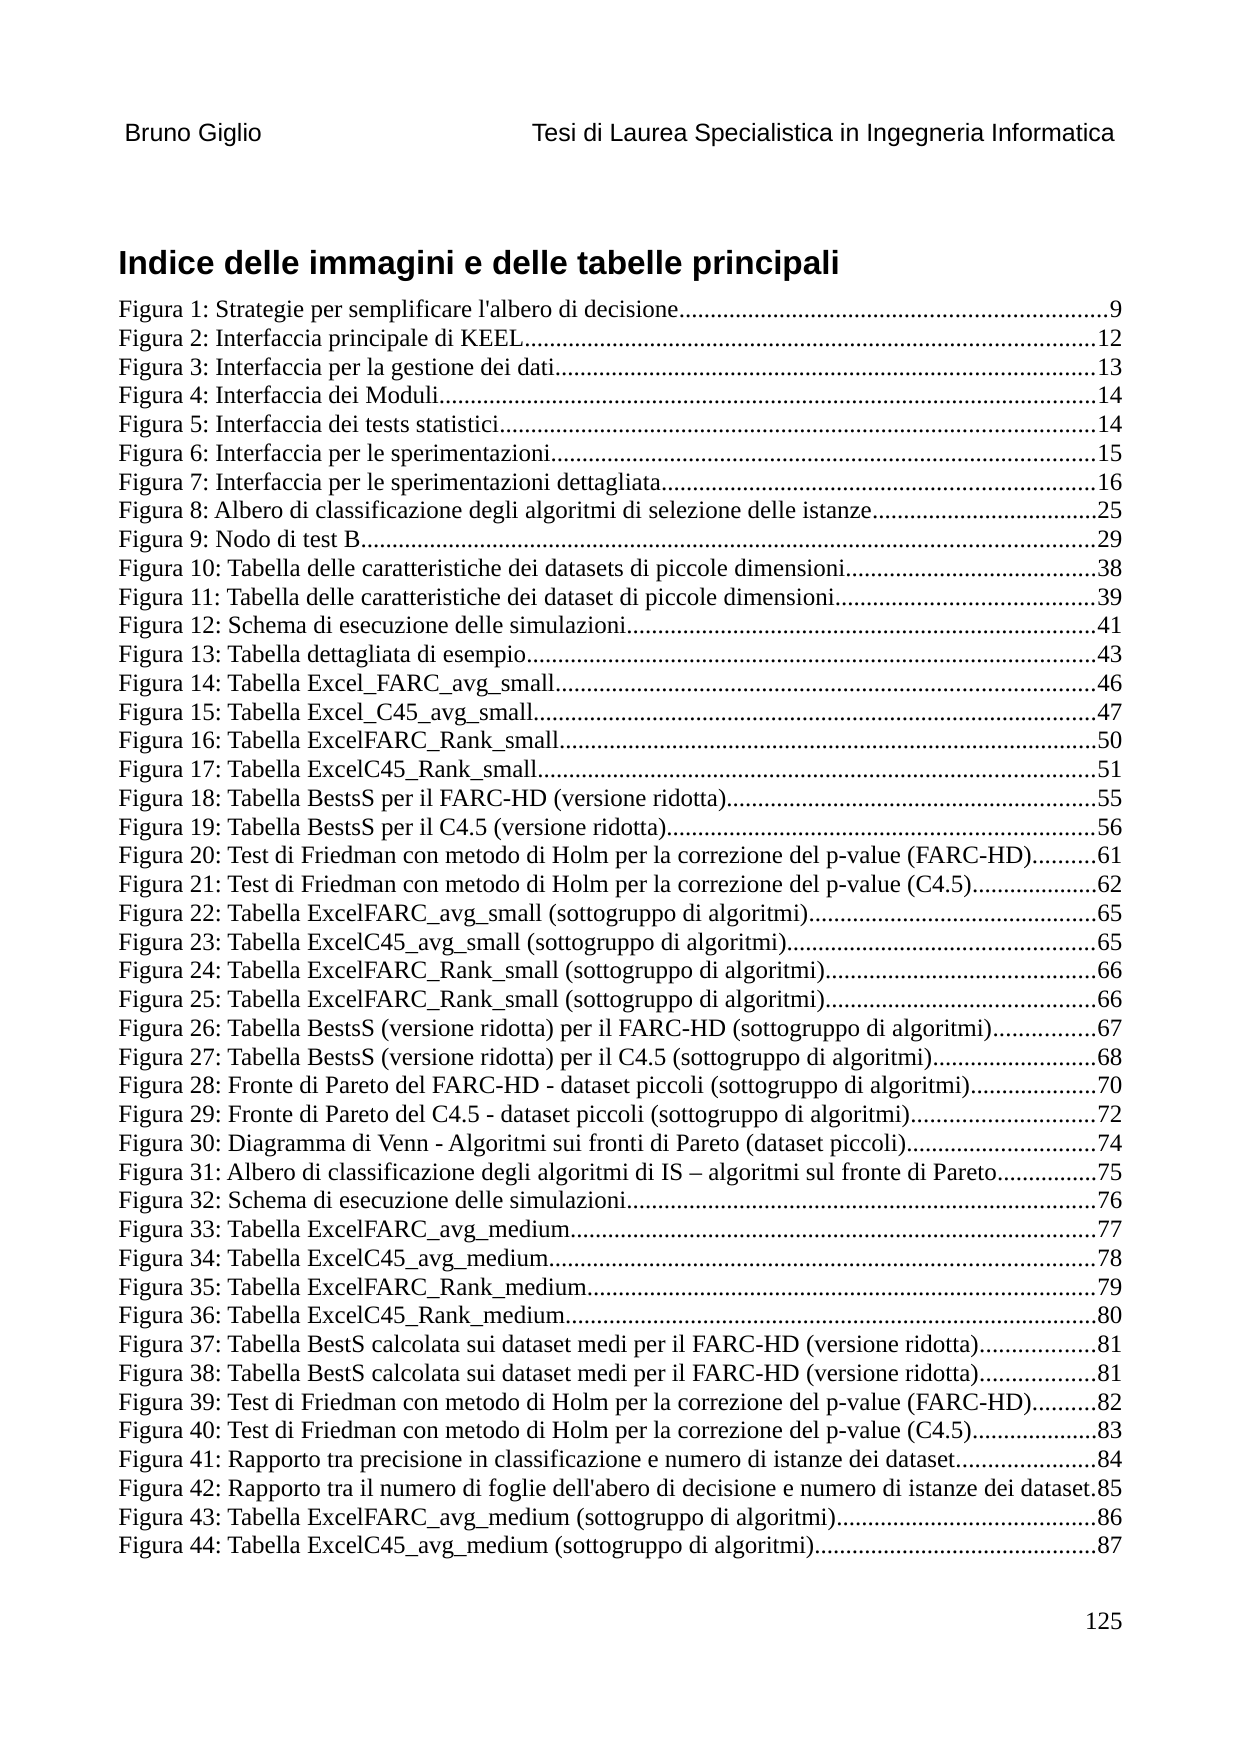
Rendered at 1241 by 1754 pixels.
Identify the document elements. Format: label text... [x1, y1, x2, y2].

text Figura 27: Tabella BestsS (versione ridotta) per il C4.5 (sottogruppo di algoritmi) 68 [118, 1042, 1122, 1071]
text Figura 4: Interfaccia dei Moduli 14 [118, 381, 1122, 409]
text Figura 15: Tabella Excel_C45_avg_small 47 [118, 697, 1122, 726]
text Figura 2: Interfaccia principale di KEEL 12 [118, 323, 1122, 352]
text Figura 35: Tabella ExcelFARC_Rank_medium 79 [118, 1272, 1122, 1301]
text Figura 28: Fronte di Pareto del FARC-HD - dataset piccoli (sottogruppo di algoritmi) 70 [118, 1071, 1122, 1099]
text Figura 44: Tabella ExcelC45_avg_medium (sottogruppo di algoritmi) 87 [118, 1531, 1122, 1559]
text Figura 29: Fronte di Pareto del C4.5 - dataset piccoli (sottogruppo di algoritmi) 72 [118, 1099, 1122, 1128]
text Figura 31: Albero di classificazione degli algoritmi di IS – algoritmi sul fronte di Pareto 75 [118, 1157, 1122, 1186]
text Figura 9: Nodo di test B 29 [118, 524, 1122, 553]
text Figura 42: Rapporto tra il numero di foglie dell'abero di decisione e numero di istanze dei dataset 85 [118, 1473, 1122, 1502]
text Figura 24: Tabella ExcelFARC_Rank_small (sottogruppo di algoritmi) 66 [118, 956, 1122, 984]
text Figura 21: Test di Friedman con metodo di Holm per la correzione del p-value (C4.5) 62 [118, 869, 1122, 898]
text Figura 6: Interfaccia per le sperimentazioni 15 [118, 438, 1122, 467]
text Figura 16: Tabella ExcelFARC_Rank_small 50 [118, 726, 1122, 754]
text Figura 20: Test di Friedman con metodo di Holm per la correzione del p-value (FARC-HD) 61 [118, 841, 1122, 869]
text Figura 22: Tabella ExcelFARC_avg_small (sottogruppo di algoritmi) 65 [118, 898, 1122, 927]
text Figura 19: Tabella BestsS per il C4.5 (versione ridotta) 56 [118, 812, 1122, 841]
text Figura 38: Tabella BestS calcolata sui dataset medi per il FARC-HD (versione ridotta) 81 [118, 1358, 1122, 1387]
text Figura 34: Tabella ExcelC45_avg_medium 78 [118, 1243, 1122, 1272]
text Figura 32: Schema di esecuzione delle simulazioni 76 [118, 1186, 1122, 1214]
text Figura 23: Tabella ExcelC45_avg_small (sottogruppo di algoritmi) 65 [118, 927, 1122, 956]
text Figura 12: Schema di esecuzione delle simulazioni 41 [118, 611, 1122, 639]
text Figura 13: Tabella dettagliata di esempio 43 [118, 639, 1122, 668]
text Figura 43: Tabella ExcelFARC_avg_medium (sottogruppo di algoritmi) 86 [118, 1502, 1122, 1531]
text Figura 25: Tabella ExcelFARC_Rank_small (sottogruppo di algoritmi) 66 [118, 984, 1122, 1013]
text Figura 33: Tabella ExcelFARC_avg_medium 77 [118, 1214, 1122, 1243]
text Figura 37: Tabella BestS calcolata sui dataset medi per il FARC-HD (versione ridotta) 81 [118, 1329, 1122, 1358]
text Figura 11: Tabella delle caratteristiche dei dataset di piccole dimensioni 39 [118, 582, 1122, 611]
text Figura 3: Interfaccia per la gestione dei dati 13 [118, 352, 1122, 381]
text Figura 18: Tabella BestsS per il FARC-HD (versione ridotta) 55 [118, 783, 1122, 812]
text Figura 39: Test di Friedman con metodo di Holm per la correzione del p-value (FARC-HD) 82 [118, 1387, 1122, 1416]
text Figura 7: Interfaccia per le sperimentazioni dettagliata 16 [118, 467, 1122, 496]
subtitle Indice delle immagini e delle tabelle principali [118, 243, 1122, 282]
text Figura 1: Strategie per semplificare l'albero di decisione 9 [118, 294, 1122, 323]
text Figura 5: Interfaccia dei tests statistici 14 [118, 409, 1122, 438]
text Figura 30: Diagramma di Venn - Algoritmi sui fronti di Pareto (dataset piccoli) 74 [118, 1128, 1122, 1157]
text Figura 36: Tabella ExcelC45_Rank_medium 80 [118, 1301, 1122, 1329]
text Figura 40: Test di Friedman con metodo di Holm per la correzione del p-value (C4.5) 83 [118, 1416, 1122, 1444]
text Figura 41: Rapporto tra precisione in classificazione e numero di istanze dei dataset 84 [118, 1444, 1122, 1473]
text Figura 17: Tabella ExcelC45_Rank_small 51 [118, 754, 1122, 783]
text Figura 26: Tabella BestsS (versione ridotta) per il FARC-HD (sottogruppo di algoritmi) 67 [118, 1013, 1122, 1042]
text Figura 14: Tabella Excel_FARC_avg_small 46 [118, 668, 1122, 697]
text Figura 8: Albero di classificazione degli algoritmi di selezione delle istanze 25 [118, 496, 1122, 524]
text Figura 10: Tabella delle caratteristiche dei datasets di piccole dimensioni 38 [118, 553, 1122, 582]
